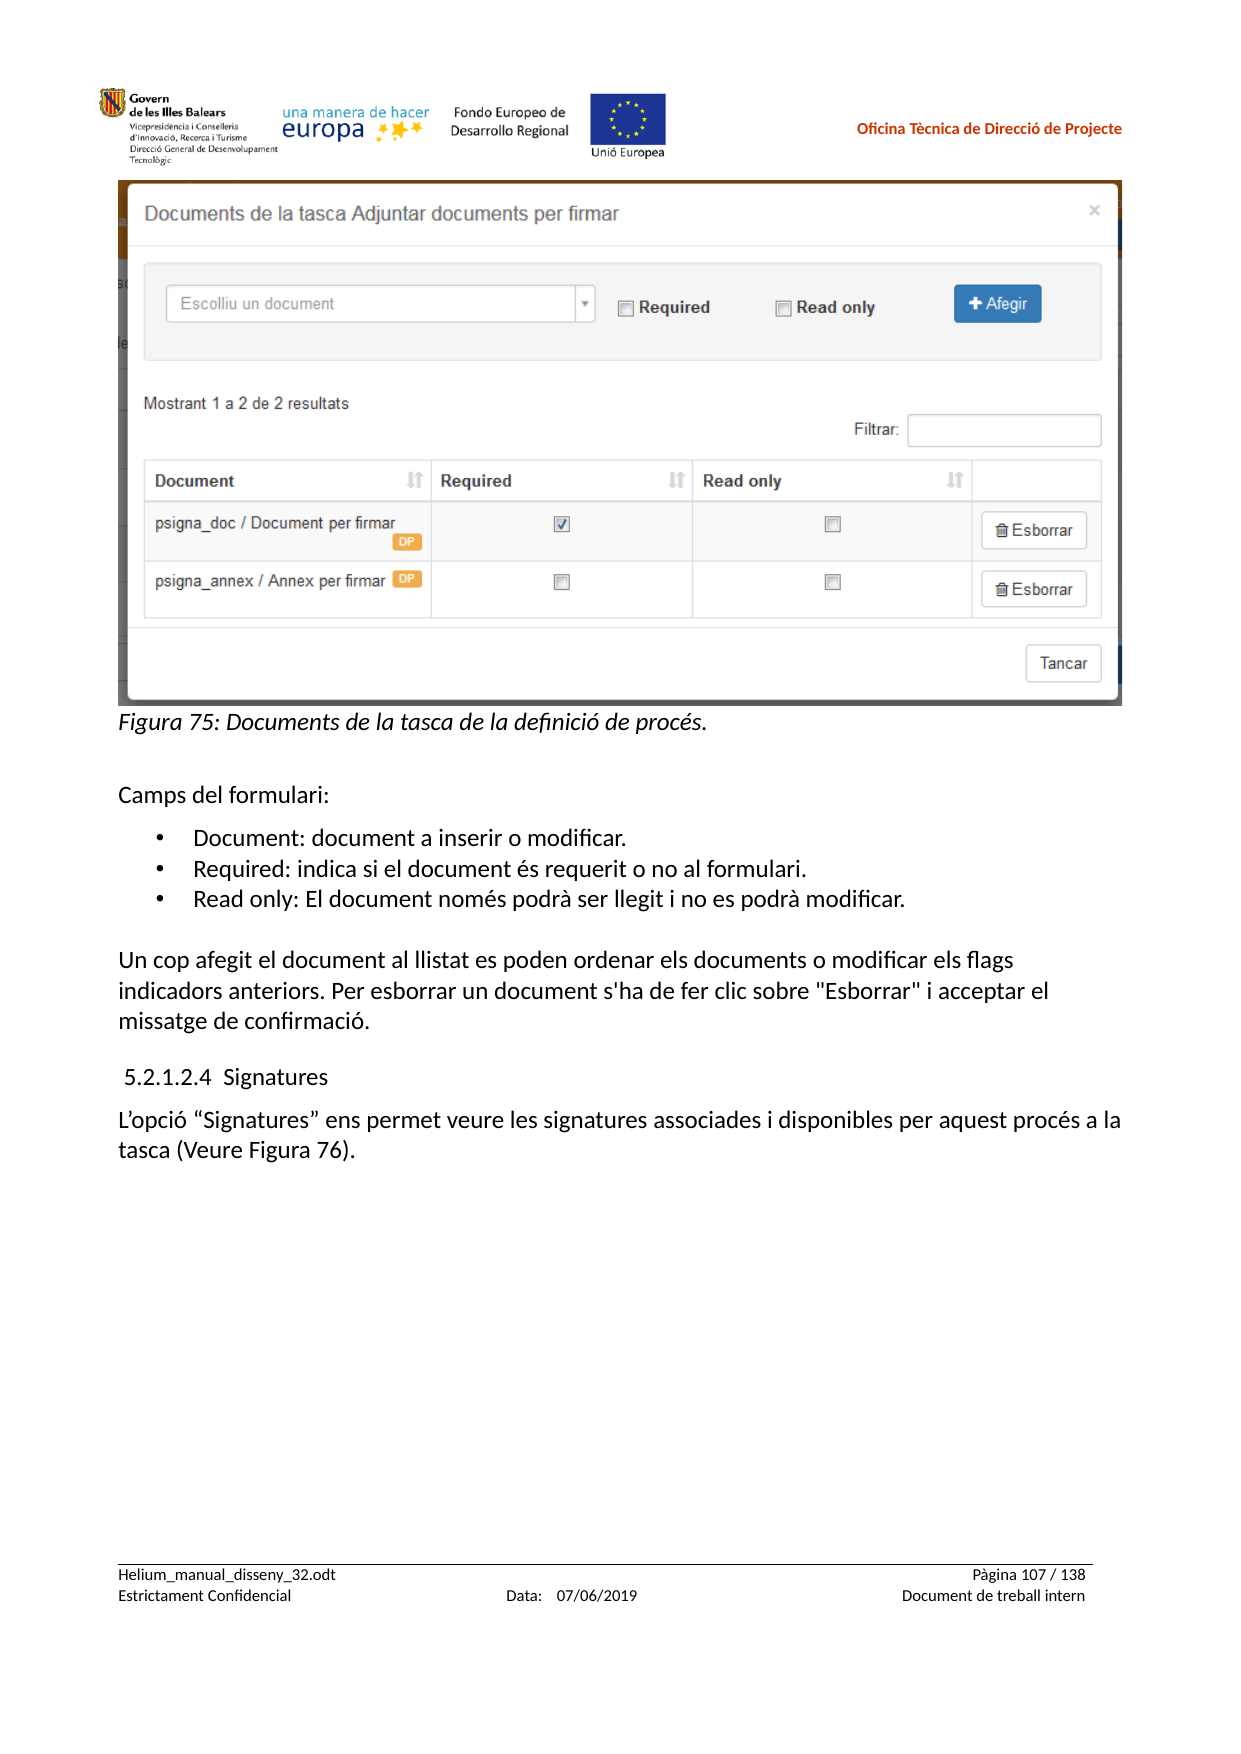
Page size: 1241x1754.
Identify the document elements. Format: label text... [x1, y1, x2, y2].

subtitle Signatures [118, 1061, 1122, 1091]
text Camps del formulari: [118, 779, 1122, 810]
list Required: indica si el document és requerit o no al formulari. [156, 853, 1122, 883]
text Figura 75: Documents de la tasca de la definició de procés. [118, 706, 1122, 736]
picture [118, 180, 1123, 706]
text L’opció “Signatures” ens permet veure les signatures associades i disponibles per aquest procés a la tasca (Veure Figura 76). [118, 1104, 1122, 1165]
list Read only: El document només podrà ser llegit i no es podrà modificar. [156, 883, 1122, 914]
list Document: document a inserir o modificar. [156, 822, 1122, 853]
picture [99, 87, 668, 166]
text Un cop afegit el document al llistat es poden ordenar els documents o modificar els flags indicadors anteriors. Per esborrar un document s'ha de fer clic sobre "Esborrar" i acceptar el missatge de confirmació. [118, 944, 1122, 1036]
